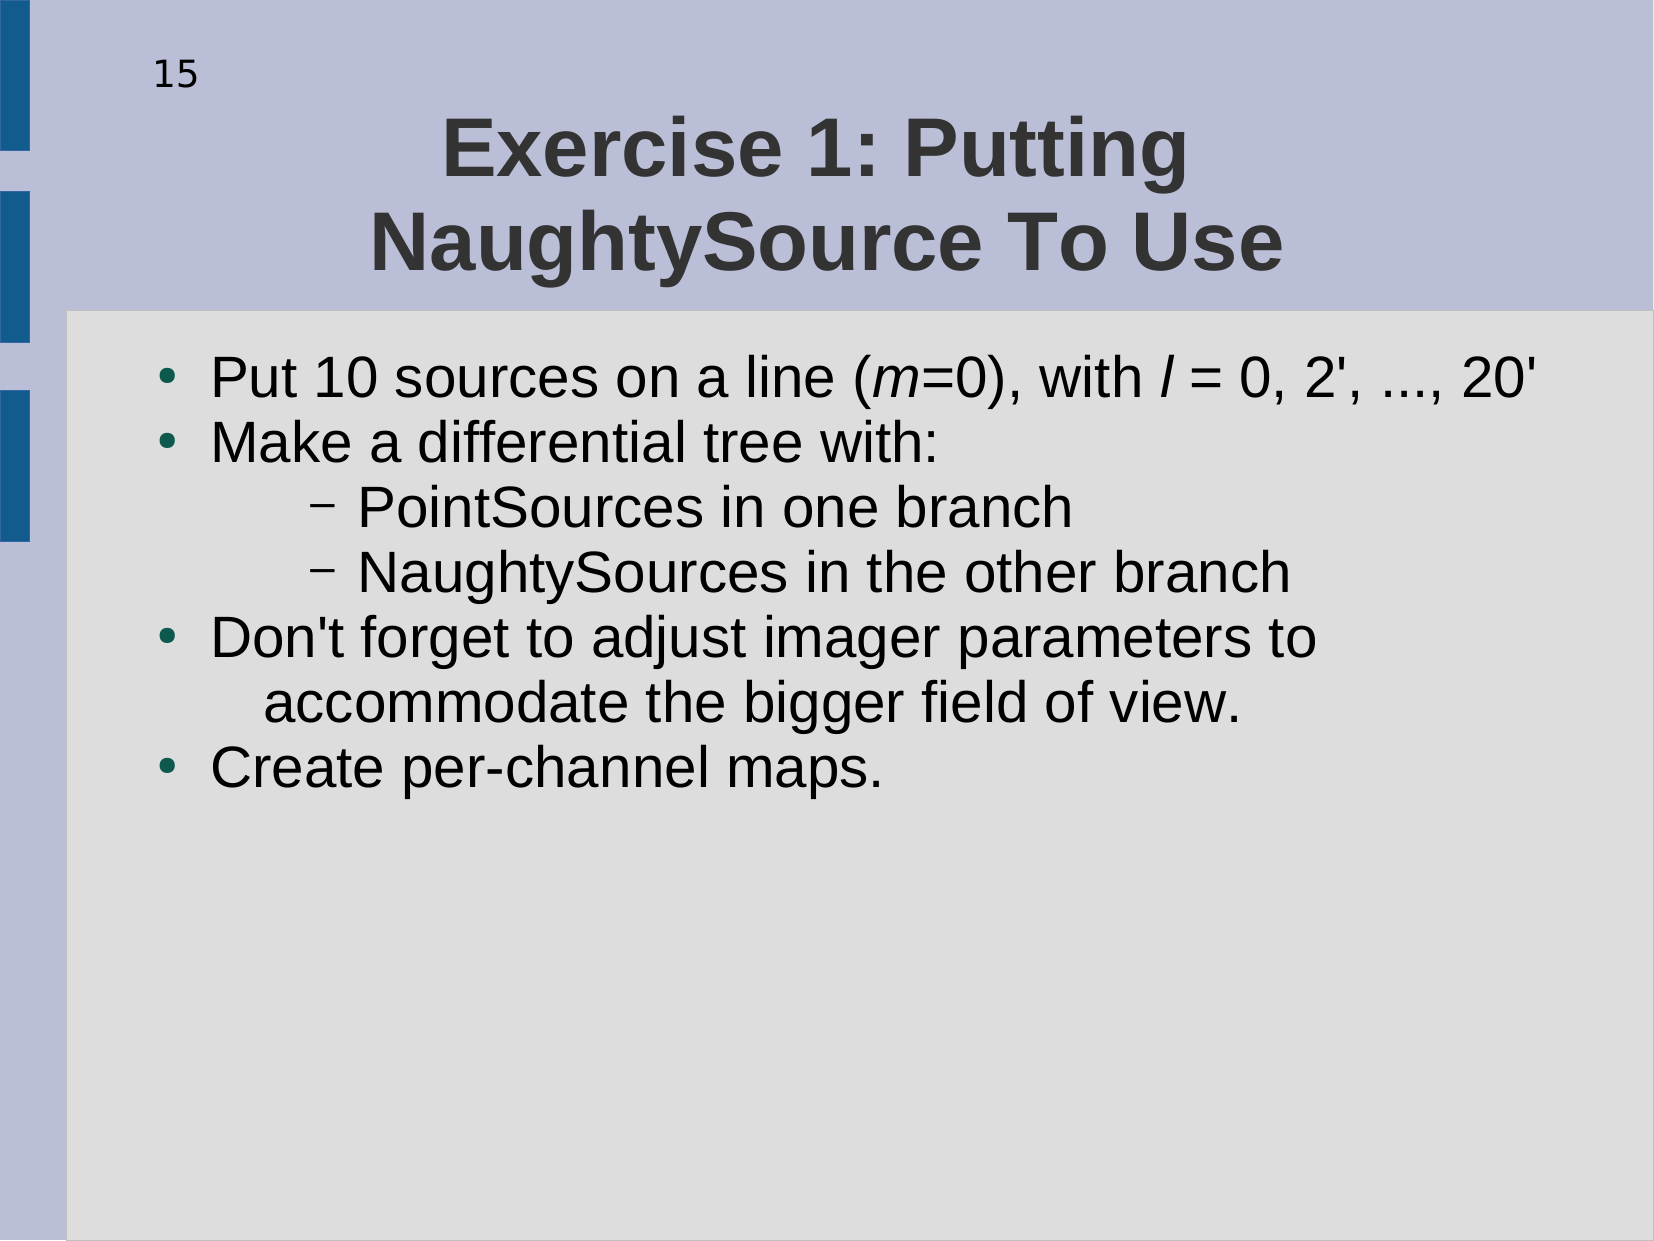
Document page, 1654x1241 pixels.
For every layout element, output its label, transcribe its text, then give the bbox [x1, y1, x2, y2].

list Put 10 sources on a line (m=0), with l = 0, 2', ..., 20' Make a differential tree with: PointSources in one branch NaughtySources in the other branch Don't forget to adjust imager parameters to accommodate the bigger field of view. Create per-channel maps. [121, 344, 1595, 1112]
title Exercise 1: Putting NaughtySource To Use [121, 91, 1534, 299]
text_box [139, 45, 374, 119]
